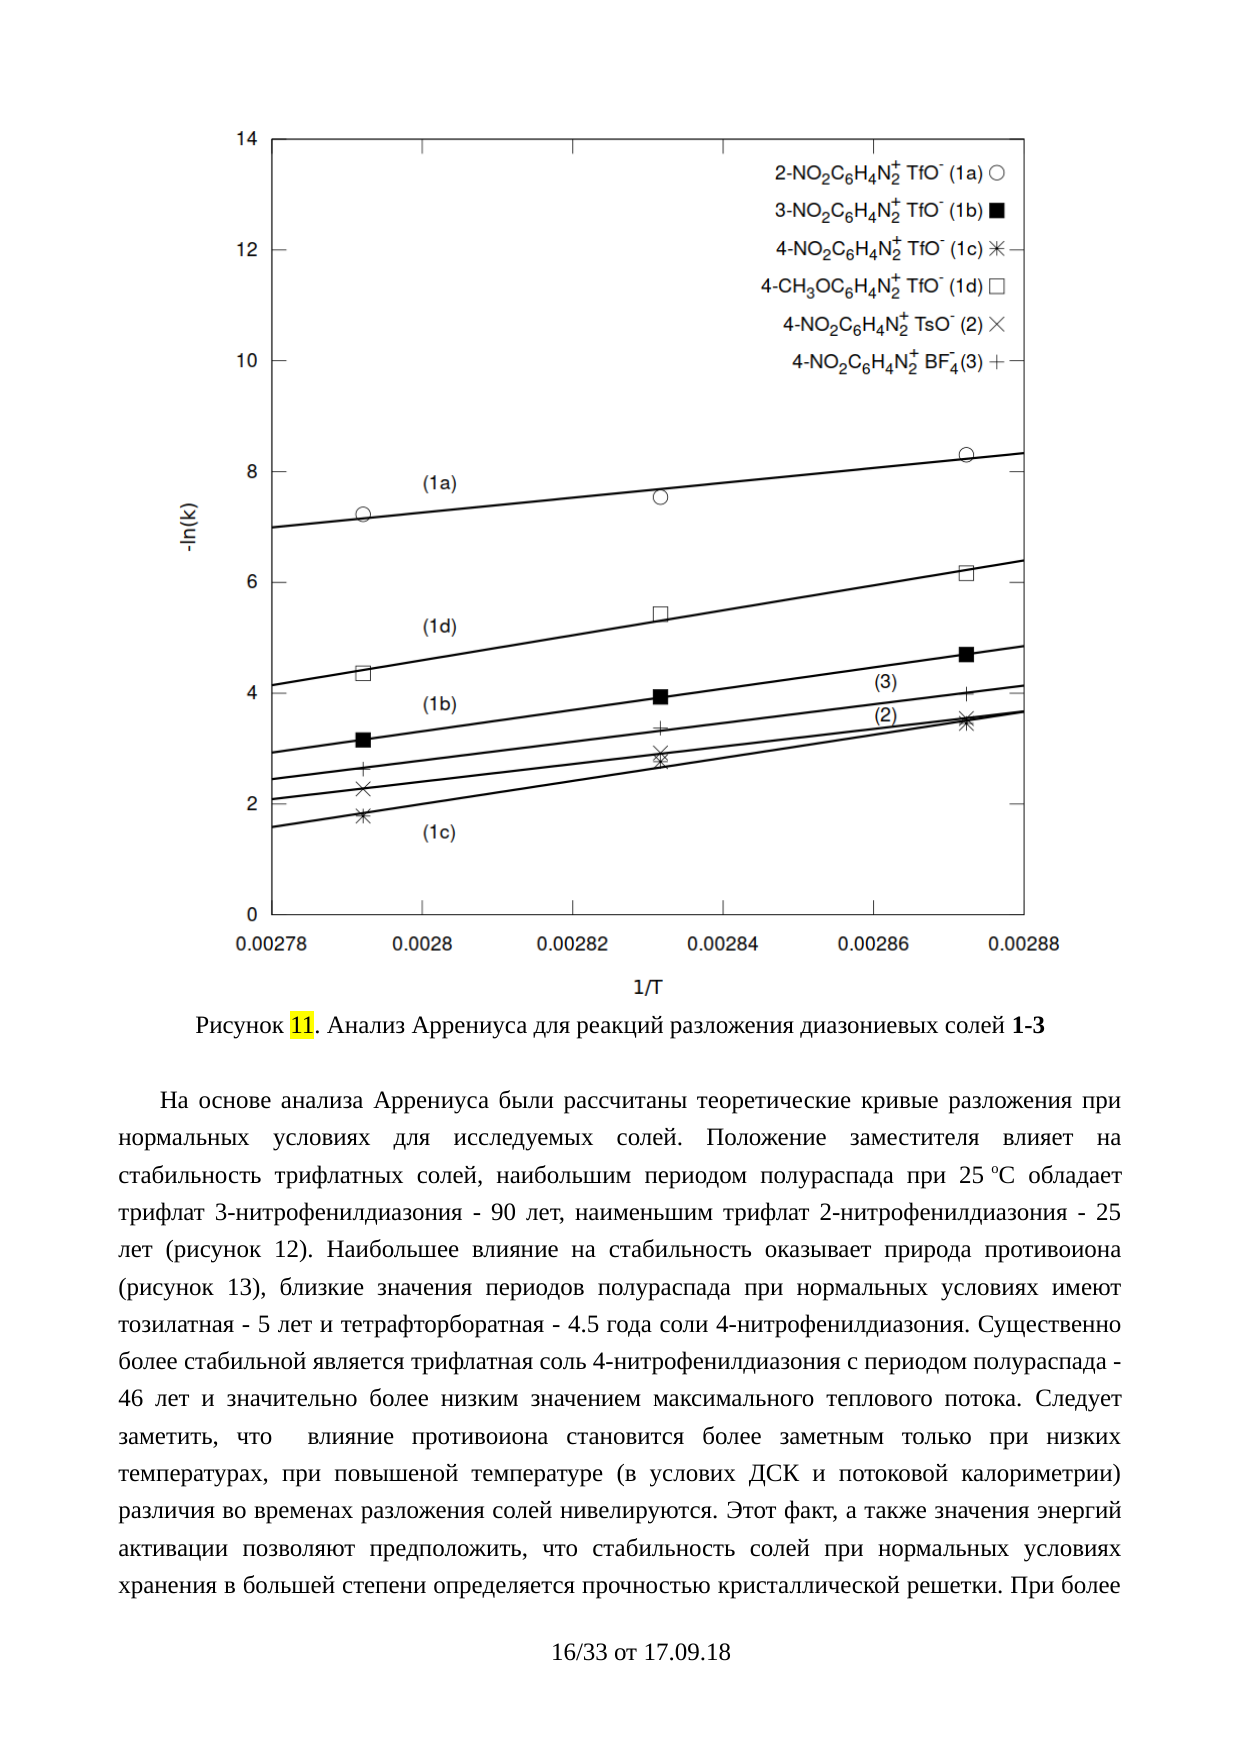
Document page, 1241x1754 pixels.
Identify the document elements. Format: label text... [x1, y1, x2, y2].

text Рисунок 11. Анализ Аррениуса для реакций разложения диазониевых солей 1-3 [118, 1011, 1122, 1039]
text На основе анализа Аррениуса были рассчитаны теоретические кривые разложения при нормальных условиях для исследуемых солей. Положение заместителя влияет на стабильность трифлатных солей, наибольшим периодом полураспада при 25 oC обладает трифлат 3-нитрофенилдиазония - 90 лет, наименьшим трифлат 2-нитрофенилдиазония - 25 лет (рисунок 12). Наибольшее влияние на стабильность оказывает природа противоиона (рисунок 13), близкие значения периодов полураспада при нормальных условиях имеют тозилатная - 5 лет и тетрафторборатная - 4.5 года соли 4-нитрофенилдиазония. Существенно более стабильной является трифлатная соль 4-нитрофенилдиазония с периодом полураспада - 46 лет и значительно более низким значением максимального теплового потока. Следует заметить, что влияние противоиона становится более заметным только при низких температурах, при повышеной температуре (в услових ДСК и потоковой калориметрии) различия во временах разложения солей нивелируются. Этот факт, а также значения энергий активации позволяют предположить, что стабильность солей при нормальных условиях хранения в большей степени определяется прочностью кристаллической решетки. При более [118, 1085, 1122, 1599]
picture [176, 125, 1065, 1002]
